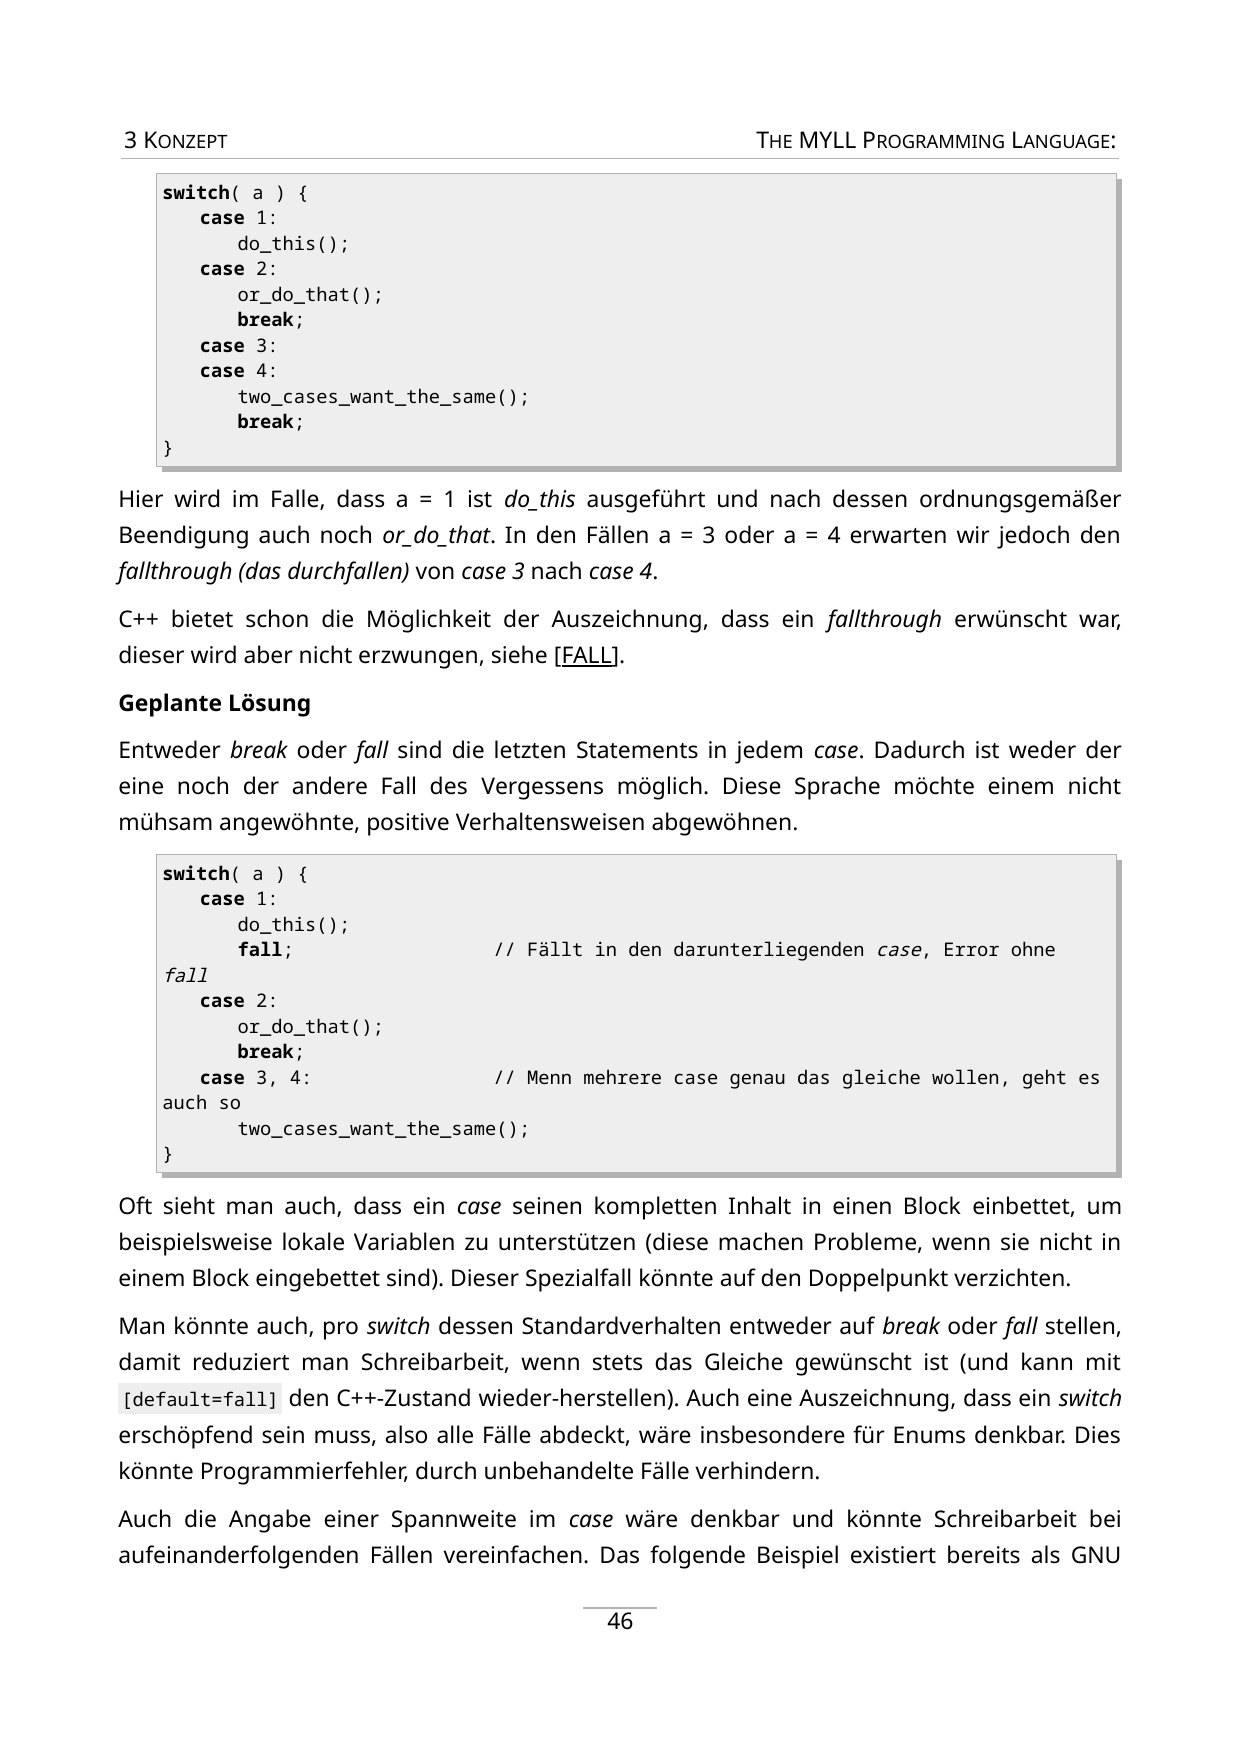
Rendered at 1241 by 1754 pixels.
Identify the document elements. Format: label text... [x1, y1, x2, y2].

text break; case 3: case 4: two_cases_want_the_same(); break; [157, 301, 1116, 428]
text case 2: [157, 249, 1116, 275]
text } [157, 428, 1116, 466]
text Hier wird im Falle, dass a = 1 ist do_this ausgeführt und nach dessen ordnungsgemäßer Beendigung auch noch or_do_that. In den Fällen a = 3 oder a = 4 erwarten wir jedoch den fallthrough (das durchfallen) von case 3 nach case 4. [118, 483, 1122, 587]
text case 1: [157, 198, 1116, 224]
text or_do_that(); [157, 275, 1116, 301]
text C++ bietet schon die Möglichkeit der Auszeichnung, dass ein fallthrough erwünscht war, dieser wird aber nicht erzwungen, siehe [FALL]. [118, 603, 1122, 670]
text switch( a ) { [157, 174, 1116, 198]
text do_this(); [157, 224, 1116, 249]
text Geplante Lösung [118, 687, 1122, 718]
text switch( a ) { case 1: do_this(); fall; // Fällt in den darunterliegenden case, Error ohne fall case 2: or_do_that(); break; case 3, 4: // Menn mehrere case genau das gleiche wollen, geht es auch so two_cases_want_the_same(); } [157, 855, 1116, 1172]
text Entweder break oder fall sind die letzten Statements in jedem case. Dadurch ist weder der eine noch der andere Fall des Vergessens möglich. Diese Sprache möchte einem nicht mühsam angewöhnte, positive Verhaltensweisen abgewöhnen. [118, 734, 1122, 837]
text Auch die Angabe einer Spannweite im case wäre denkbar und könnte Schreibarbeit bei aufeinanderfolgenden Fällen vereinfachen. Das folgende Beispiel existiert bereits als GNU [118, 1503, 1122, 1570]
text Oft sieht man auch, dass ein case seinen kompletten Inhalt in einen Block einbettet, um beispielsweise lokale Variablen zu unterstützen (diese machen Probleme, wenn sie nicht in einem Block eingebettet sind). Dieser Spezialfall könnte auf den Doppelpunkt verzichten. [118, 1190, 1122, 1293]
text Man könnte auch, pro switch dessen Standardverhalten entweder auf break oder fall stellen, damit reduziert man Schreibarbeit, wenn stets das Gleiche gewünscht ist (und kann mit [default=fall] den C++-Zustand wieder-herstellen). Auch eine Auszeichnung, dass ein switch erschöpfend sein muss, also alle Fälle abdeckt, wäre insbesondere für Enums denkbar. Dies könnte Programmierfehler, durch unbehandelte Fälle verhindern. [118, 1309, 1122, 1486]
